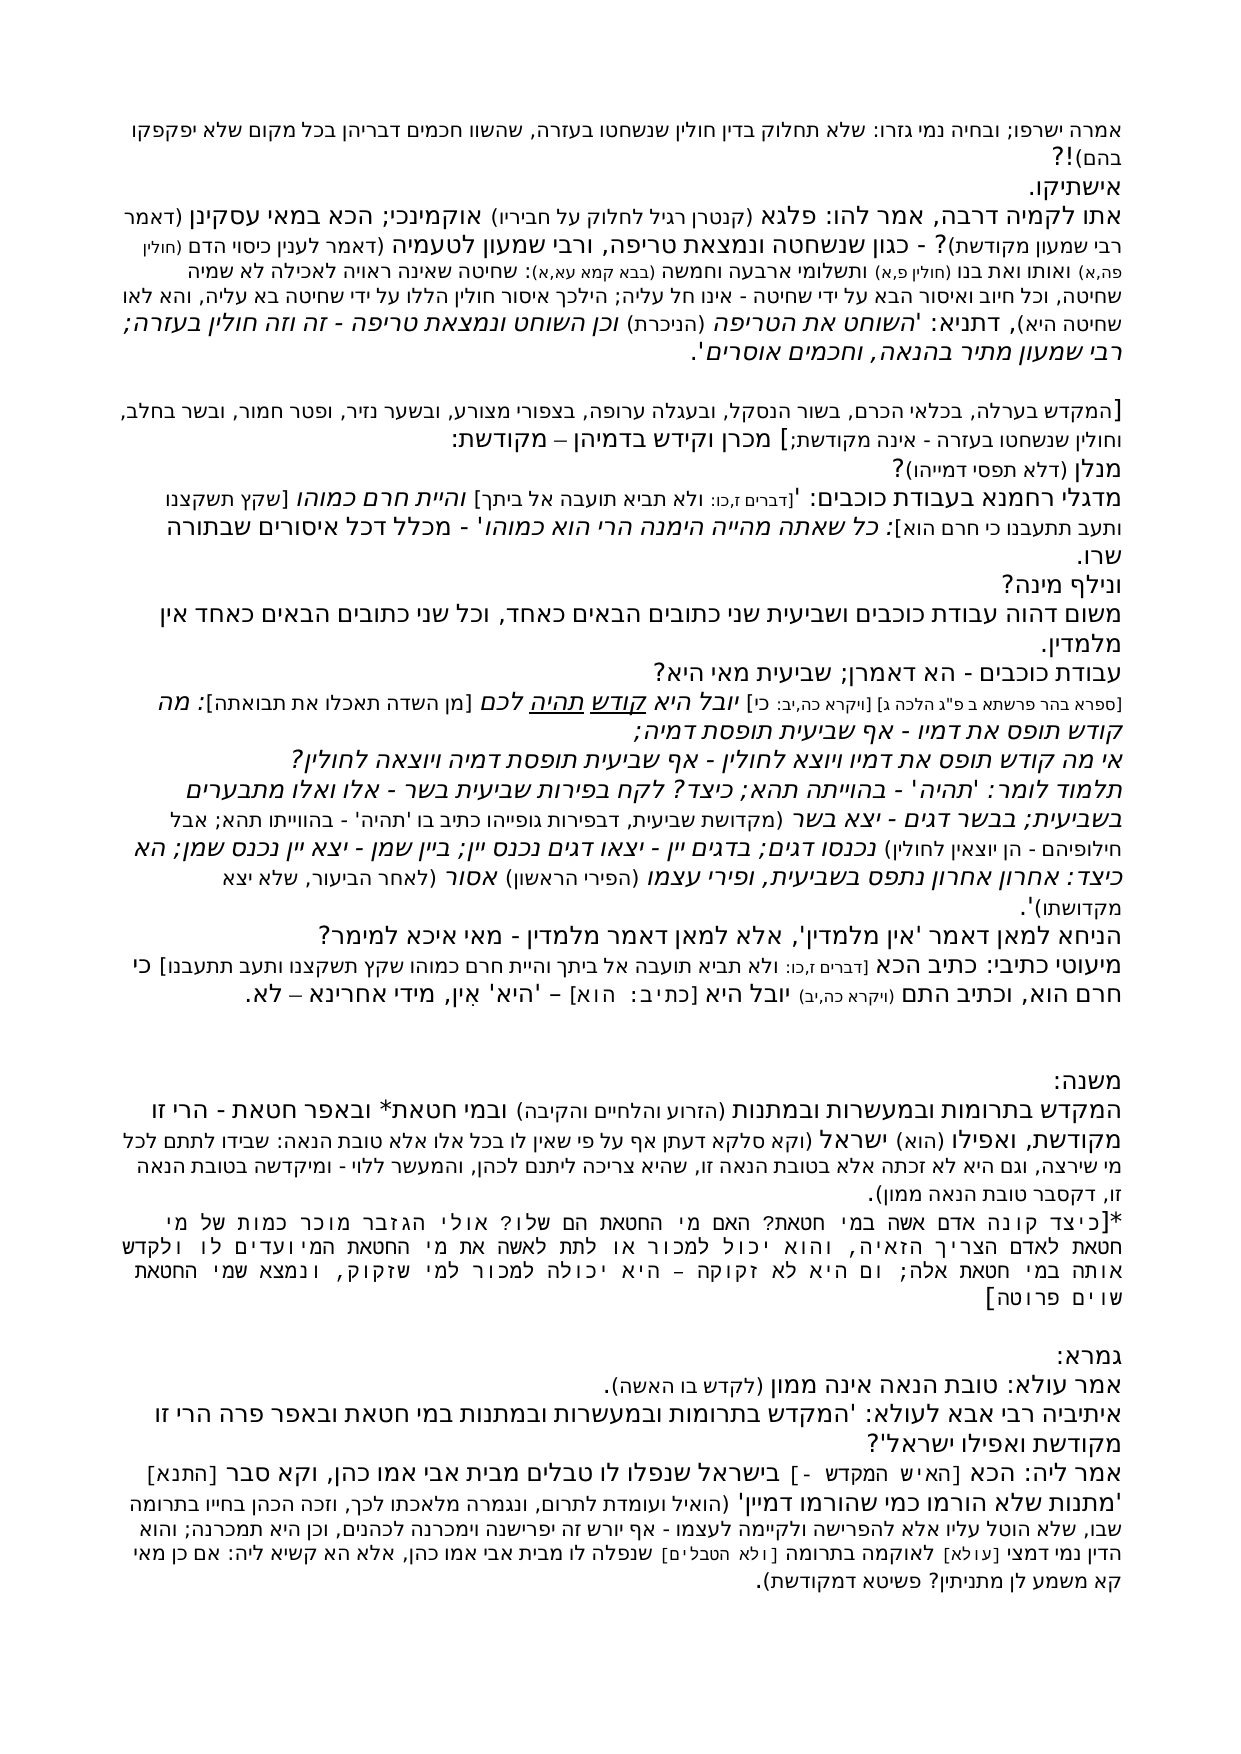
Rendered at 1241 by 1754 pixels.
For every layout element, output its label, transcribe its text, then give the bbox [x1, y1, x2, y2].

text אמר עולא: טובת הנאה אינה ממון (לקדש בו האשה). [118, 1371, 1122, 1400]
text אי מה קודש תופס את דמיו ויוצא לחולין - אף שביעית תופסת דמיה ויוצאה לחולין? [118, 746, 1122, 775]
text אמר ליה: הכא [האיש המקדש -] בישראל שנפלו לו טבלים מבית אבי אמו כהן, וקא סבר [התנא] 'מתנות שלא הורמו כמי שהורמו דמיין' (הואיל ועומדת לתרום, ונגמרה מלאכתו לכך, וזכה הכהן בחייו בתרומה שבו, שלא הוטל עליו אלא להפרישה ולקיימה לעצמו - אף יורש זה יפרישנה וימכרנה לכהנים, וכן היא תמכרנה; והוא הדין נמי דמצי [עולא] לאוקמה בתרומה [ולא הטבלים] שנפלה לו מבית אבי אמו כהן, אלא הא קשיא ליה: אם כן מאי קא משמע לן מתניתין? פשיטא דמקודשת). [118, 1458, 1122, 1595]
text ונילף מינה? [118, 571, 1122, 600]
text [המקדש בערלה, בכלאי הכרם, בשור הנסקל, ובעגלה ערופה, בצפורי מצורע, ובשער נזיר, ופטר חמור, ובשר בחלב, וחולין שנשחטו בעזרה - אינה מקודשת;] מכרן וקידש בדמיהן – מקודשת: [118, 395, 1122, 454]
text מדגלי רחמנא בעבודת כוכבים: '[דברים ז,כו: ולא תביא תועבה אל ביתך] והיית חרם כמוהו [שקץ תשקצנו ותעב תתעבנו כי חרם הוא]: כל שאתה מהייה הימנה הרי הוא כמוהו' - מכלל דכל איסורים שבתורה שרו. [118, 483, 1122, 571]
text [ספרא בהר פרשתא ב פ"ג הלכה ג] [ויקרא כה,יב: כי] יובל היא קודש תהיה לכם [מן השדה תאכלו את תבואתה]: מה קודש תופס את דמיו - אף שביעית תופסת דמיה; [118, 687, 1122, 746]
text הניחא למאן דאמר 'אין מלמדין', אלא למאן דאמר מלמדין - מאי איכא למימר? [118, 921, 1122, 950]
text עבודת כוכבים - הא דאמרן; שביעית מאי היא? [118, 658, 1122, 687]
text גמרא: [118, 1341, 1122, 1371]
text מיעוטי כתיבי: כתיב הכא [דברים ז,כו: ולא תביא תועבה אל ביתך והיית חרם כמוהו שקץ תשקצנו ותעב תתעבנו] כי חרם הוא, וכתיב התם (ויקרא כה,יב) יובל היא [כתיב: הוא] – 'היא' אִין, מידי אחרינא – לא. [118, 950, 1122, 1009]
text אמרה ישרפו; ובחיה נמי גזרו: שלא תחלוק בדין חולין שנשחטו בעזרה, שהשוו חכמים דבריהן בכל מקום שלא יפקפקו בהם)!? [118, 118, 1122, 172]
text אישתיקו. [118, 172, 1122, 201]
text תלמוד לומר: 'תהיה' - בהוייתה תהא; כיצד? לקח בפירות שביעית בשר - אלו ואלו מתבערים בשביעית; בבשר דגים - יצא בשר (מקדושת שביעית, דבפירות גופייהו כתיב בו 'תהיה' - בהווייתו תהא; אבל חילופיהם - הן יוצאין לחולין) נכנסו דגים; בדגים יין - יצאו דגים נכנס יין; ביין שמן - יצא יין נכנס שמן; הא כיצד: אחרון אחרון נתפס בשביעית, ופירי עצמו (הפירי הראשון) אסור (לאחר הביעור, שלא יצא מקדושתו)'. [118, 775, 1122, 921]
text משנה: [118, 1066, 1122, 1096]
text *[כיצד קונה אדם אשה במי חטאת? האם מי החטאת הם שלו? אולי הגזבר מוכר כמות של מי חטאת לאדם הצריך הזאיה, והוא יכול למכור או לתת לאשה את מי החטאת המיועדים לו ולקדש אותה במי חטאת אלה; ום היא לא זקוקה – היא יכולה למכור למי שזקוק, ונמצא שמי החטאת שוים פרוטה] [118, 1207, 1122, 1313]
text המקדש בתרומות ובמעשרות ובמתנות (הזרוע והלחיים והקיבה) ובמי חטאת* ובאפר חטאת - הרי זו מקודשת, ואפילו (הוא) ישראל (וקא סלקא דעתן אף על פי שאין לו בכל אלו אלא טובת הנאה: שבידו לתתם לכל מי שירצה, וגם היא לא זכתה אלא בטובת הנאה זו, שהיא צריכה ליתנם לכהן, והמעשר ללוי - ומיקדשה בטובת הנאה זו, דקסבר טובת הנאה ממון). [118, 1096, 1122, 1207]
text איתיביה רבי אבא לעולא: 'המקדש בתרומות ובמעשרות ובמתנות במי חטאת ובאפר פרה הרי זו מקודשת ואפילו ישראל'? [118, 1400, 1122, 1458]
text מנלן (דלא תפסי דמייהו)? [118, 454, 1122, 483]
text משום דהוה עבודת כוכבים ושביעית שני כתובים הבאים כאחד, וכל שני כתובים הבאים כאחד אין מלמדין. [118, 600, 1122, 658]
text אתו לקמיה דרבה, אמר להו: פלגא (קנטרן רגיל לחלוק על חביריו) אוקמינכי; הכא במאי עסקינן (דאמר רבי שמעון מקודשת)? - כגון שנשחטה ונמצאת טריפה, ורבי שמעון לטעמיה (דאמר לענין כיסוי הדם (חולין פה,א) ואותו ואת בנו (חולין פ,א) ותשלומי ארבעה וחמשה (בבא קמא עא,א): שחיטה שאינה ראויה לאכילה לא שמיה שחיטה, וכל חיוב ואיסור הבא על ידי שחיטה - אינו חל עליה; הילכך איסור חולין הללו על ידי שחיטה בא עליה, והא לאו שחיטה היא), דתניא: 'השוחט את הטריפה (הניכרת) וכן השוחט ונמצאת טריפה - זה וזה חולין בעזרה; רבי שמעון מתיר בהנאה, וחכמים אוסרים'. [118, 201, 1122, 367]
